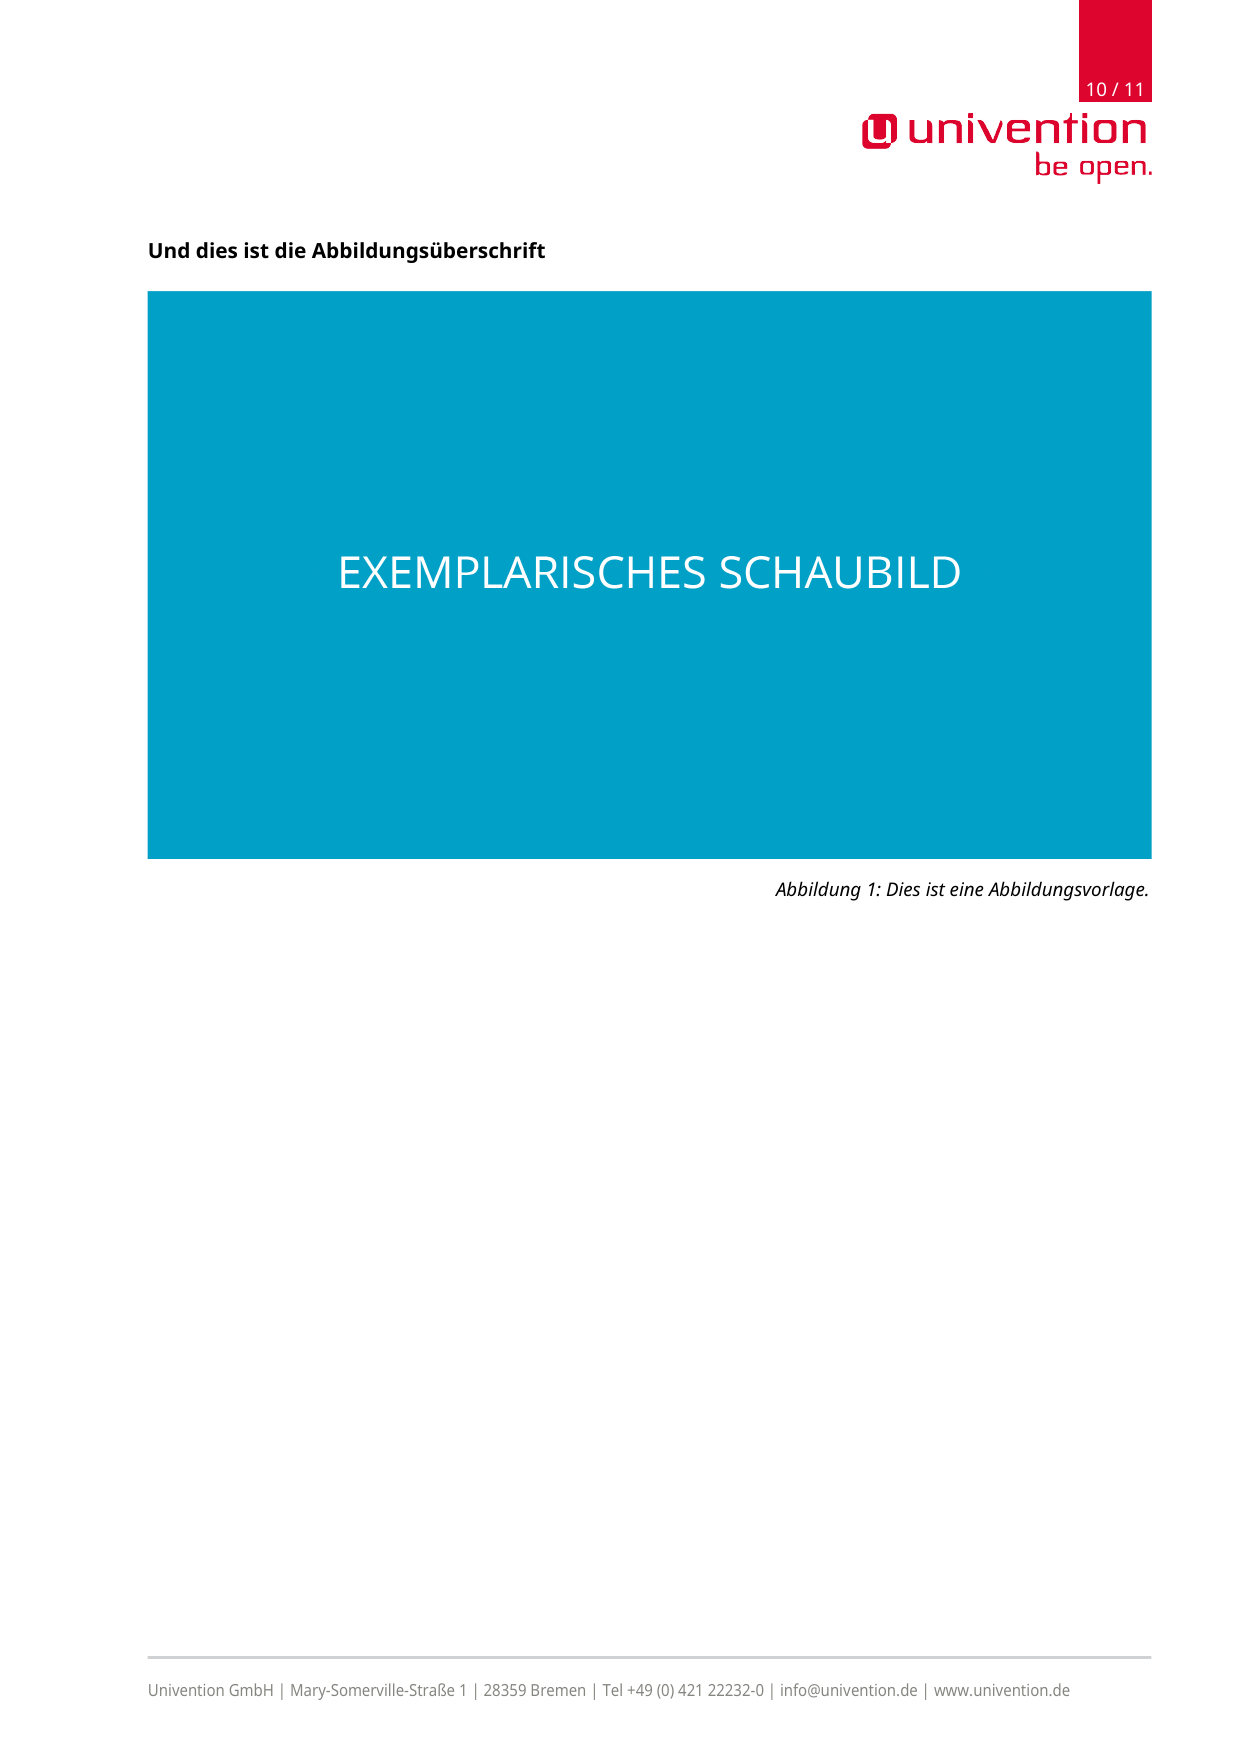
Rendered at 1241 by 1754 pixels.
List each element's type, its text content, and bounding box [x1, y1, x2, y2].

picture [342, 557, 359, 587]
picture [364, 557, 386, 587]
picture [536, 557, 557, 587]
picture [629, 557, 652, 587]
picture [393, 557, 410, 587]
picture [574, 557, 593, 588]
picture [485, 557, 530, 587]
picture [600, 557, 622, 588]
picture [721, 557, 740, 588]
picture [837, 557, 860, 588]
picture [806, 557, 831, 587]
picture [862, 113, 1152, 184]
picture [934, 557, 959, 587]
subtitle Und dies ist die Abbildungsüberschrift [148, 236, 1152, 265]
picture [869, 557, 891, 587]
picture [746, 557, 769, 588]
picture [685, 557, 704, 588]
text Abbildung 1: Dies ist eine Abbildungsvorlage. [148, 859, 1152, 902]
picture [776, 557, 799, 587]
picture [662, 557, 679, 587]
picture [418, 557, 449, 587]
picture [911, 557, 928, 587]
picture [458, 557, 478, 587]
